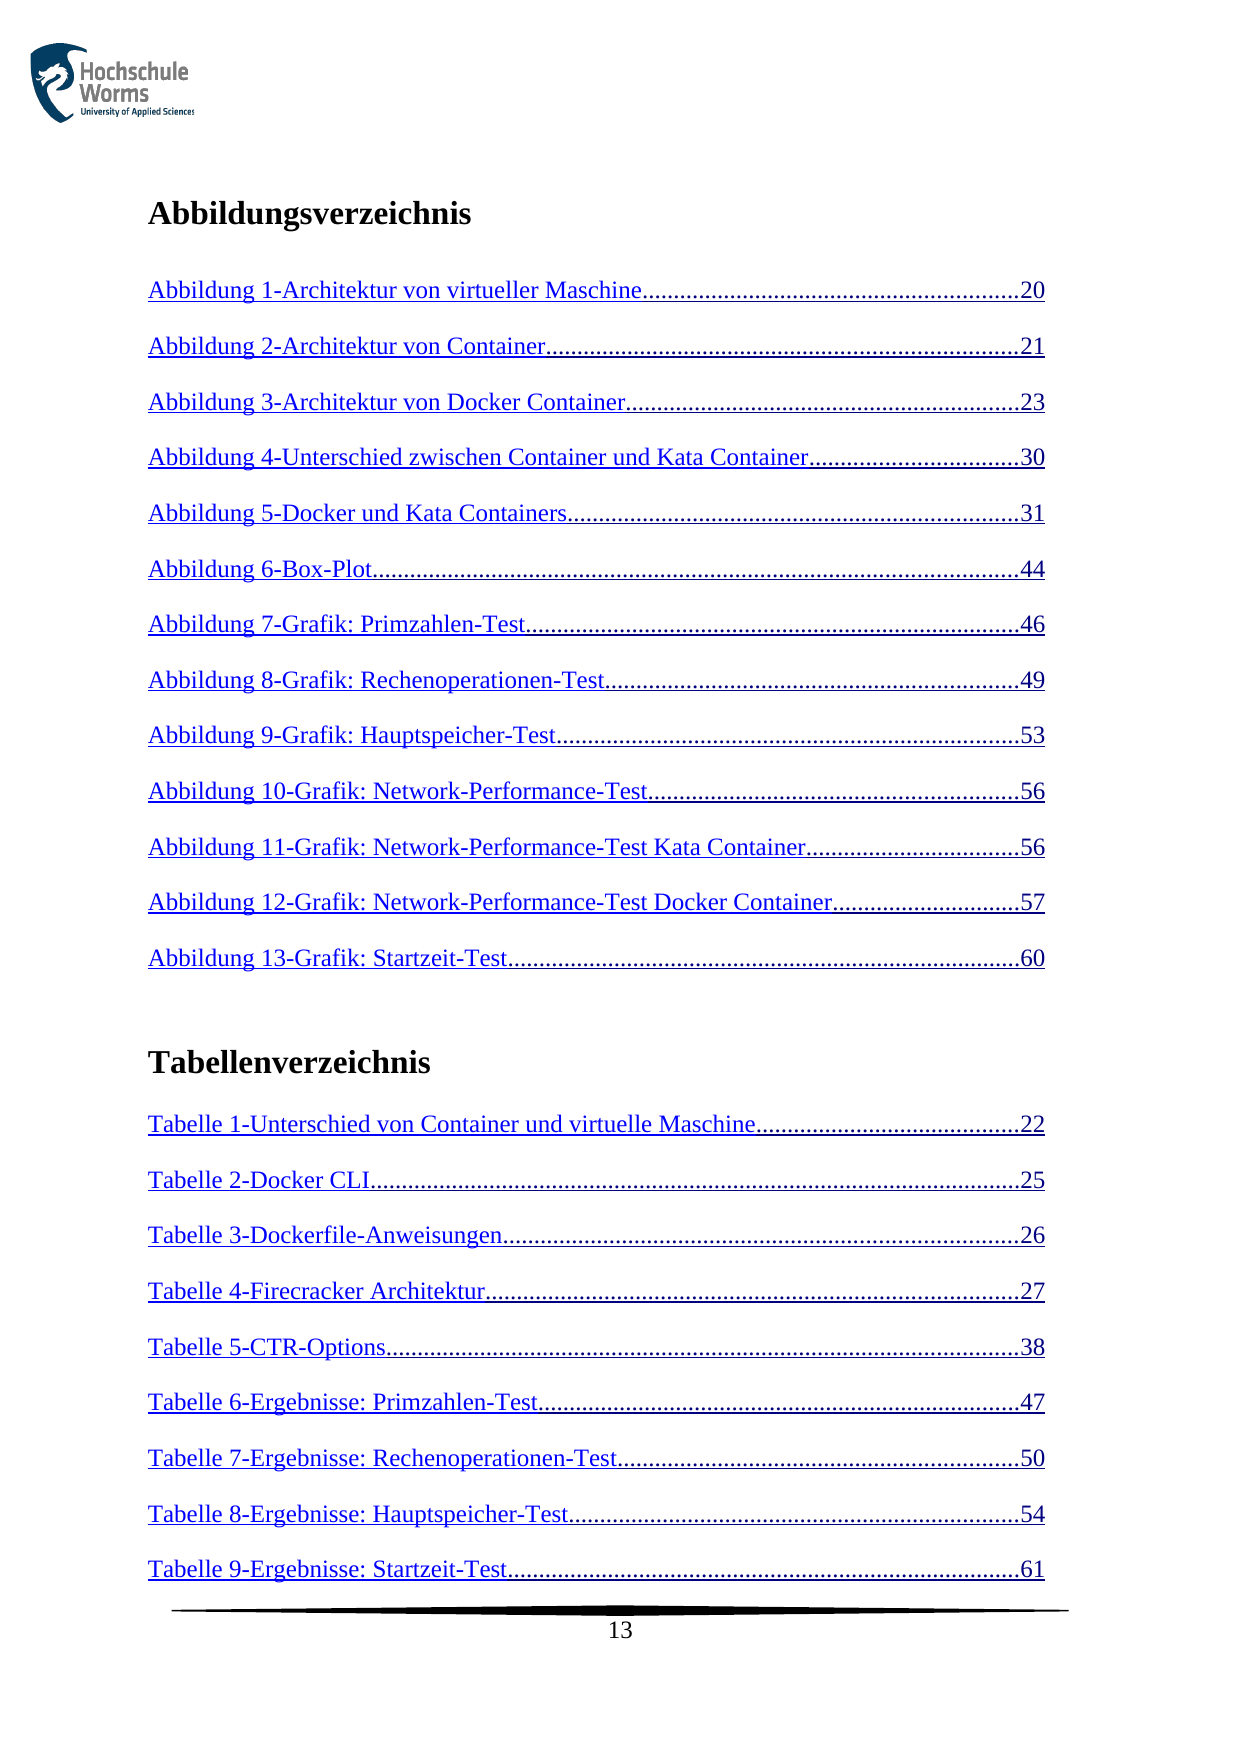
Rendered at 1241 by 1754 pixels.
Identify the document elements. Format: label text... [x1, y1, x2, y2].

text Tabelle 6-Ergebnisse: Primzahlen-Test 47 [148, 1387, 1045, 1412]
text Abbildung 3-Architektur von Docker Container 23 [148, 387, 1045, 412]
text Tabelle 4-Firecracker Architektur 27 [148, 1276, 1045, 1301]
text Abbildungsverzeichnis [148, 193, 1092, 231]
text Abbildung 5-Docker und Kata Containers 31 [148, 498, 1045, 523]
text Abbildung 1-Architektur von virtueller Maschine 20 [148, 276, 1045, 301]
text Abbildung 2-Architektur von Container 21 [148, 331, 1045, 356]
text Abbildung 8-Grafik: Rechenoperationen-Test 49 [148, 665, 1045, 690]
text Abbildung 6-Box-Plot 44 [148, 554, 1045, 579]
text Abbildung 4-Unterschied zwischen Container und Kata Container 30 [148, 442, 1045, 467]
text Tabelle 9-Ergebnisse: Startzeit-Test 61 [148, 1554, 1045, 1579]
text Tabelle 1-Unterschied von Container und virtuelle Maschine 22 [148, 1109, 1045, 1134]
text Abbildung 12-Grafik: Network-Performance-Test Docker Container 57 [148, 887, 1045, 912]
text Tabelle 7-Ergebnisse: Rechenoperationen-Test 50 [148, 1443, 1045, 1468]
text Tabelle 8-Ergebnisse: Hauptspeicher-Test 54 [148, 1499, 1045, 1524]
text Tabelle 2-Docker CLI 25 [148, 1165, 1045, 1190]
text Abbildung 11-Grafik: Network-Performance-Test Kata Container 56 [148, 832, 1045, 857]
text Abbildung 9-Grafik: Hauptspeicher-Test 53 [148, 721, 1045, 746]
text Tabelle 5-CTR-Options 38 [148, 1332, 1045, 1357]
text Tabellenverzeichnis [148, 1042, 1092, 1080]
text Abbildung 7-Grafik: Primzahlen-Test 46 [148, 609, 1045, 634]
text Abbildung 13-Grafik: Startzeit-Test 60 [148, 943, 1045, 968]
text Abbildung 10-Grafik: Network-Performance-Test 56 [148, 776, 1045, 801]
text Tabelle 3-Dockerfile-Anweisungen 26 [148, 1221, 1045, 1246]
